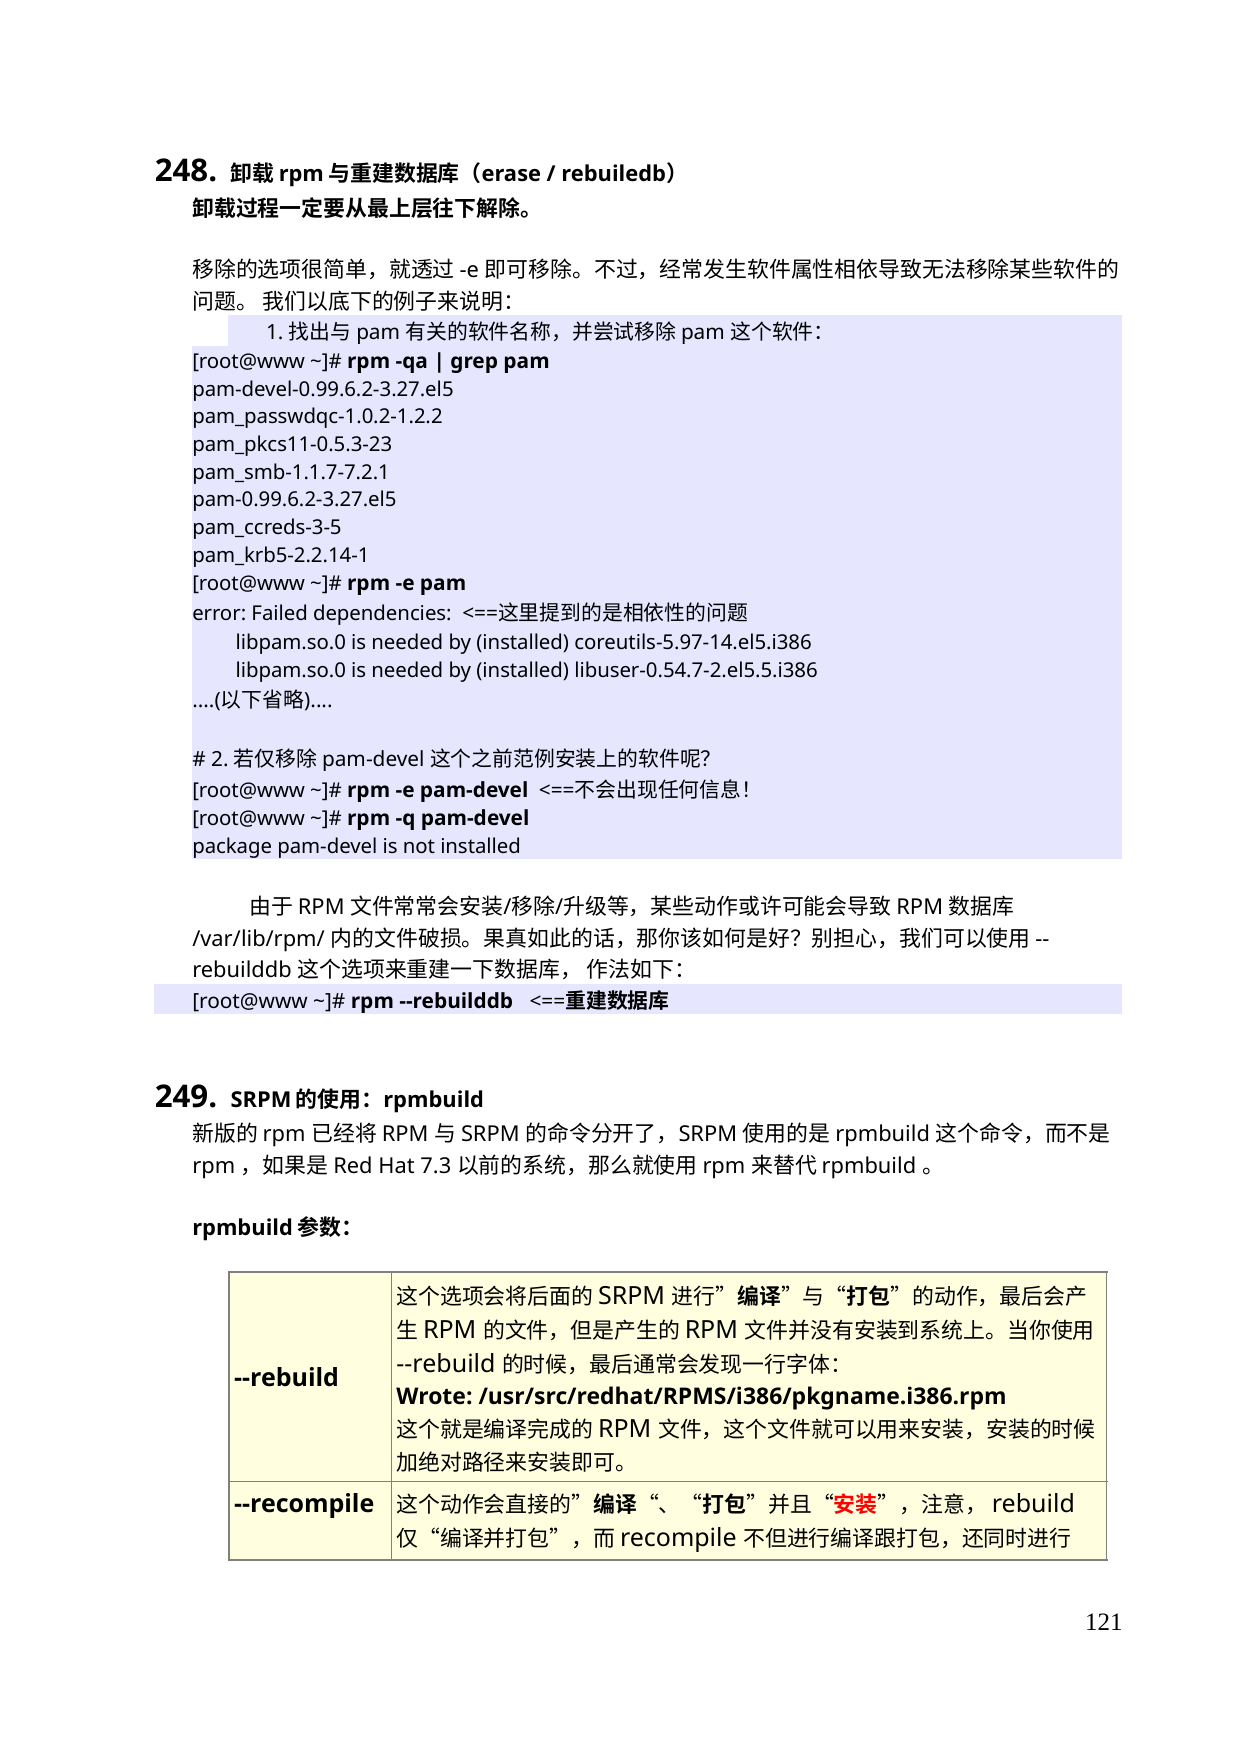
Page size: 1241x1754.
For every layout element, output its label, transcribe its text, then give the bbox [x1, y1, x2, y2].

table_cell --recompile [230, 1482, 391, 1559]
table_header --rebuild [230, 1273, 391, 1481]
list SRPM的使用：rpmbuild [154, 1074, 1122, 1116]
list rpmbuild参数： [154, 1209, 1122, 1241]
list 卸载rpm与重建数据库（erase / rebuiledb） [154, 148, 1122, 191]
text pam_krb5-2.2.14-1 [192, 540, 1122, 568]
text libpam.so.0 is needed by (installed) libuser-0.54.7-2.el5.5.i386 [192, 655, 1122, 684]
text [root@www ~]# rpm -q pam-devel [192, 803, 1122, 832]
list 1. 找出与 pam 有关的软件名称，并尝试移除 pam 这个软件： [228, 315, 1122, 346]
text [root@www ~]# rpm -e pam-devel <==不会出现任何信息！ [192, 773, 1122, 803]
text [root@www ~]# rpm -qa | grep pam [192, 346, 1122, 374]
text pam_passwdqc-1.0.2-1.2.2 [192, 402, 1122, 429]
table_header 这个选项会将后面的 SRPM 进行”编译”与“打包”的动作，最后会产生 RPM 的文件，但是产生的 RPM 文件并没有安装到系统上。当你使用 --rebuild 的时候，最后通常会发现一行字体： Wrote: /usr/src/redhat/RPMS/i386/pkgname.i386.rpm 这个就是编译完成的 RPM 文件，这个文件就可以用来安装，安装的时候加绝对路径来安装即可。 [392, 1273, 1106, 1481]
list 卸载过程一定要从最上层往下解除。 [154, 191, 1122, 222]
list 由于 RPM 文件常常会安装/移除/升级等，某些动作或许可能会导致 RPM 数据库 /var/lib/rpm/ 内的文件破损。果真如此的话，那你该如何是好？别担心，我们可以使用 --rebuilddb 这个选项来重建一下数据库， 作法如下： [154, 889, 1122, 984]
text package pam-devel is not installed [192, 832, 1122, 859]
text libpam.so.0 is needed by (installed) coreutils-5.97-14.el5.i386 [192, 627, 1122, 655]
text ....(以下省略).... [192, 684, 1122, 714]
text pam_pkcs11-0.5.3-23 [192, 429, 1122, 457]
text pam-0.99.6.2-3.27.el5 [192, 485, 1122, 513]
list [root@www ~]# rpm --rebuilddb <==重建数据库 [154, 984, 1122, 1014]
list 移除的选项很简单，就透过 -e 即可移除。不过，经常发生软件属性相依导致无法移除某些软件的问题。 我们以底下的例子来说明： [154, 252, 1122, 315]
text error: Failed dependencies: <==这里提到的是相依性的问题 [192, 597, 1122, 627]
table_cell 这个动作会直接的”编译“、“打包”并且“安装”，注意， rebuild 仅“编译并打包”，而 recompile 不但进行编译跟打包，还同时进行 [392, 1482, 1106, 1559]
text pam-devel-0.99.6.2-3.27.el5 [192, 374, 1122, 402]
text # 2. 若仅移除 pam-devel 这个之前范例安装上的软件呢？ [192, 742, 1122, 773]
text pam_smb-1.1.7-7.2.1 [192, 457, 1122, 485]
text pam_ccreds-3-5 [192, 513, 1122, 540]
list 新版的 rpm 已经将 RPM 与 SRPM 的命令分开了，SRPM 使用的是 rpmbuild 这个命令，而不是 rpm ，如果是 Red Hat 7.3 以前的系统，那么就使用 rpm 来替代 rpmbuild 。 [154, 1116, 1122, 1180]
text [root@www ~]# rpm -e pam [192, 568, 1122, 597]
